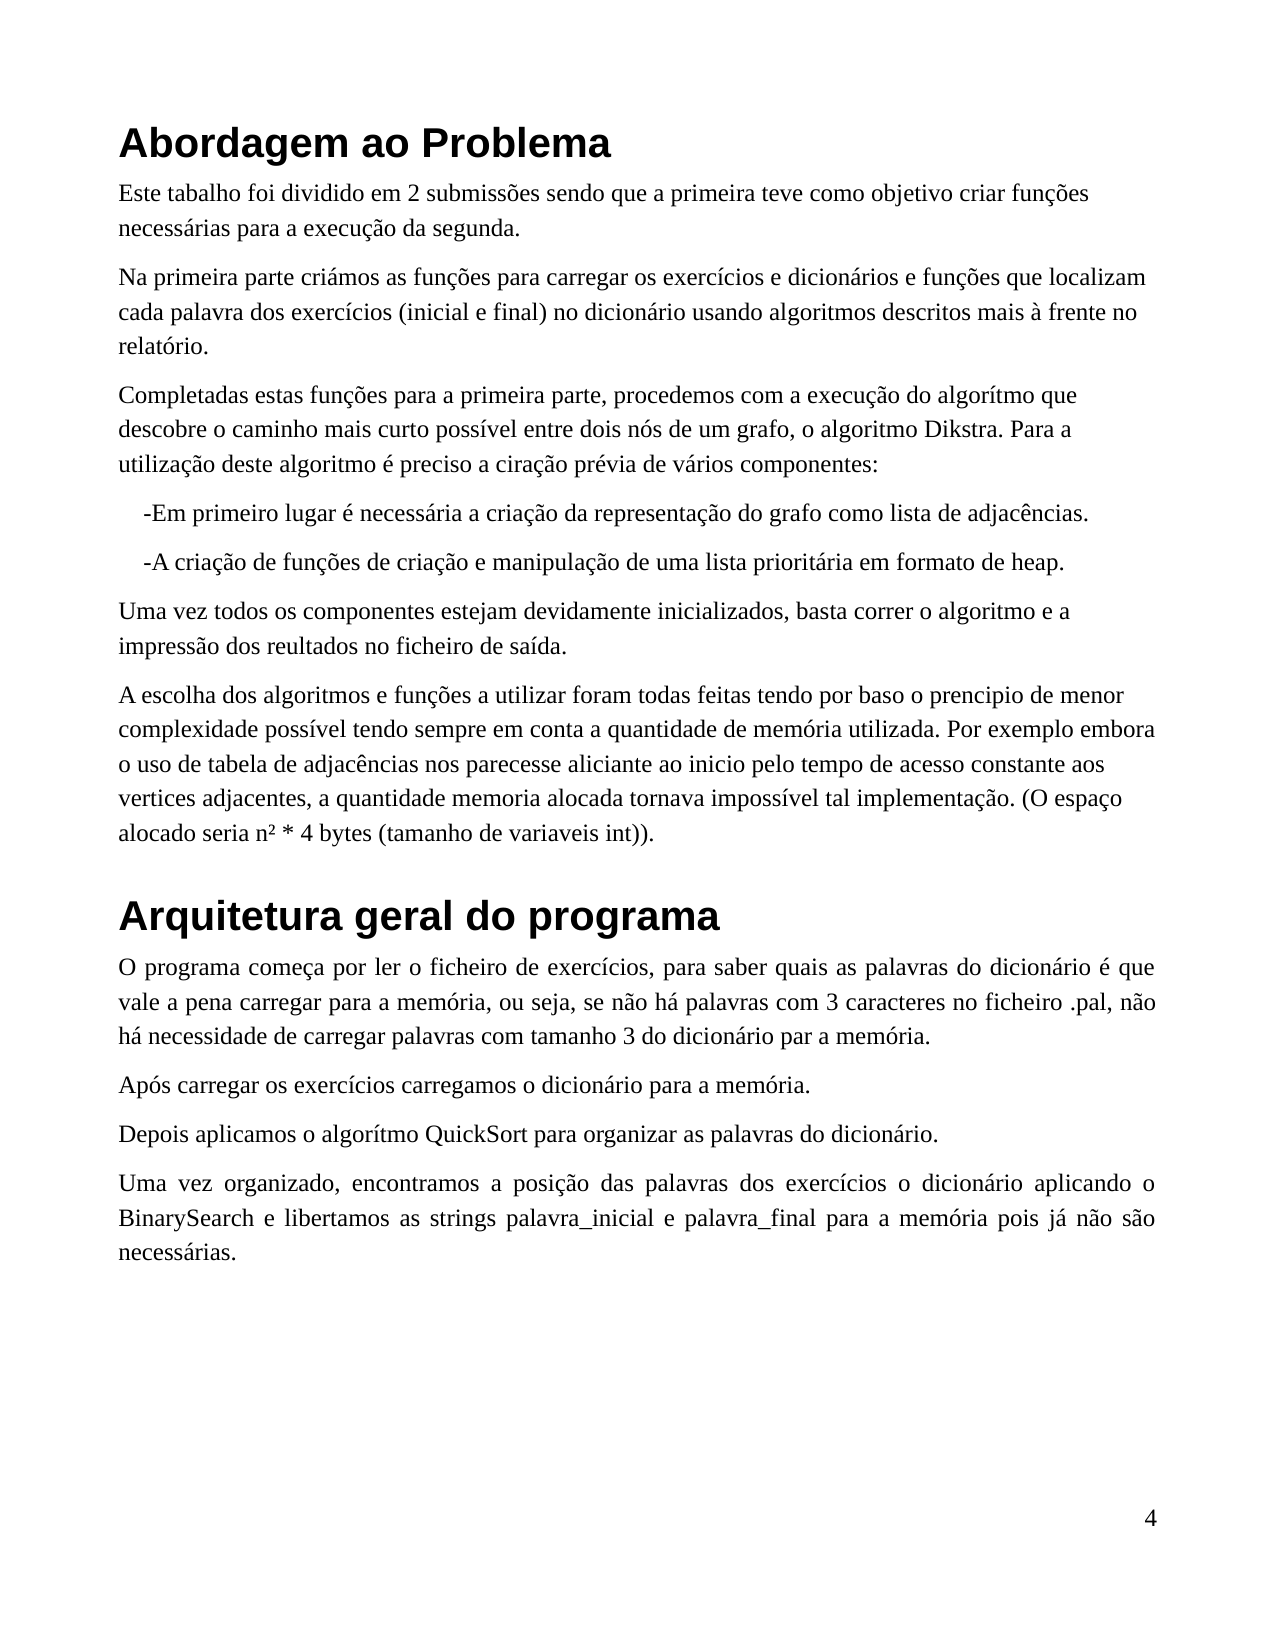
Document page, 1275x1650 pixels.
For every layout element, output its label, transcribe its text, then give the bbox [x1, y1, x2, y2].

text A escolha dos algoritmos e funções a utilizar foram todas feitas tendo por baso o prencipio de menor complexidade possível tendo sempre em conta a quantidade de memória utilizada. Por exemplo embora o uso de tabela de adjacências nos parecesse aliciante ao inicio pelo tempo de acesso constante aos vertices adjacentes, a quantidade memoria alocada tornava impossível tal implementação. (O espaço alocado seria n² * 4 bytes (tamanho de variaveis int)). [118, 680, 1157, 846]
text O programa começa por ler o ficheiro de exercícios, para saber quais as palavras do dicionário é que vale a pena carregar para a memória, ou seja, se não há palavras com 3 caracteres no ficheiro .pal, não há necessidade de carregar palavras com tamanho 3 do dicionário par a memória. [118, 952, 1157, 1050]
text -Em primeiro lugar é necessária a criação da representação do grafo como lista de adjacências. [118, 498, 1157, 527]
text Uma vez organizado, encontramos a posição das palavras dos exercícios o dicionário aplicando o BinarySearch e libertamos as strings palavra_inicial e palavra_final para a memória pois já não são necessárias. [118, 1168, 1157, 1266]
text -A criação de funções de criação e manipulação de uma lista prioritária em formato de heap. [118, 547, 1157, 576]
subtitle Arquitetura geral do programa [118, 892, 1157, 940]
subtitle Abordagem ao Problema [118, 118, 1157, 166]
text Após carregar os exercícios carregamos o dicionário para a memória. [118, 1070, 1157, 1099]
text Este tabalho foi dividido em 2 submissões sendo que a primeira teve como objetivo criar funções necessárias para a execução da segunda. [118, 178, 1157, 242]
text Na primeira parte criámos as funções para carregar os exercícios e dicionários e funções que localizam cada palavra dos exercícios (inicial e final) no dicionário usando algoritmos descritos mais à frente no relatório. [118, 262, 1157, 360]
text Completadas estas funções para a primeira parte, procedemos com a execução do algorítmo que descobre o caminho mais curto possível entre dois nós de um grafo, o algoritmo Dikstra. Para a utilização deste algoritmo é preciso a ciração prévia de vários componentes: [118, 380, 1157, 478]
text Depois aplicamos o algorítmo QuickSort para organizar as palavras do dicionário. [118, 1119, 1157, 1148]
text Uma vez todos os componentes estejam devidamente inicializados, basta correr o algoritmo e a impressão dos reultados no ficheiro de saída. [118, 596, 1157, 659]
